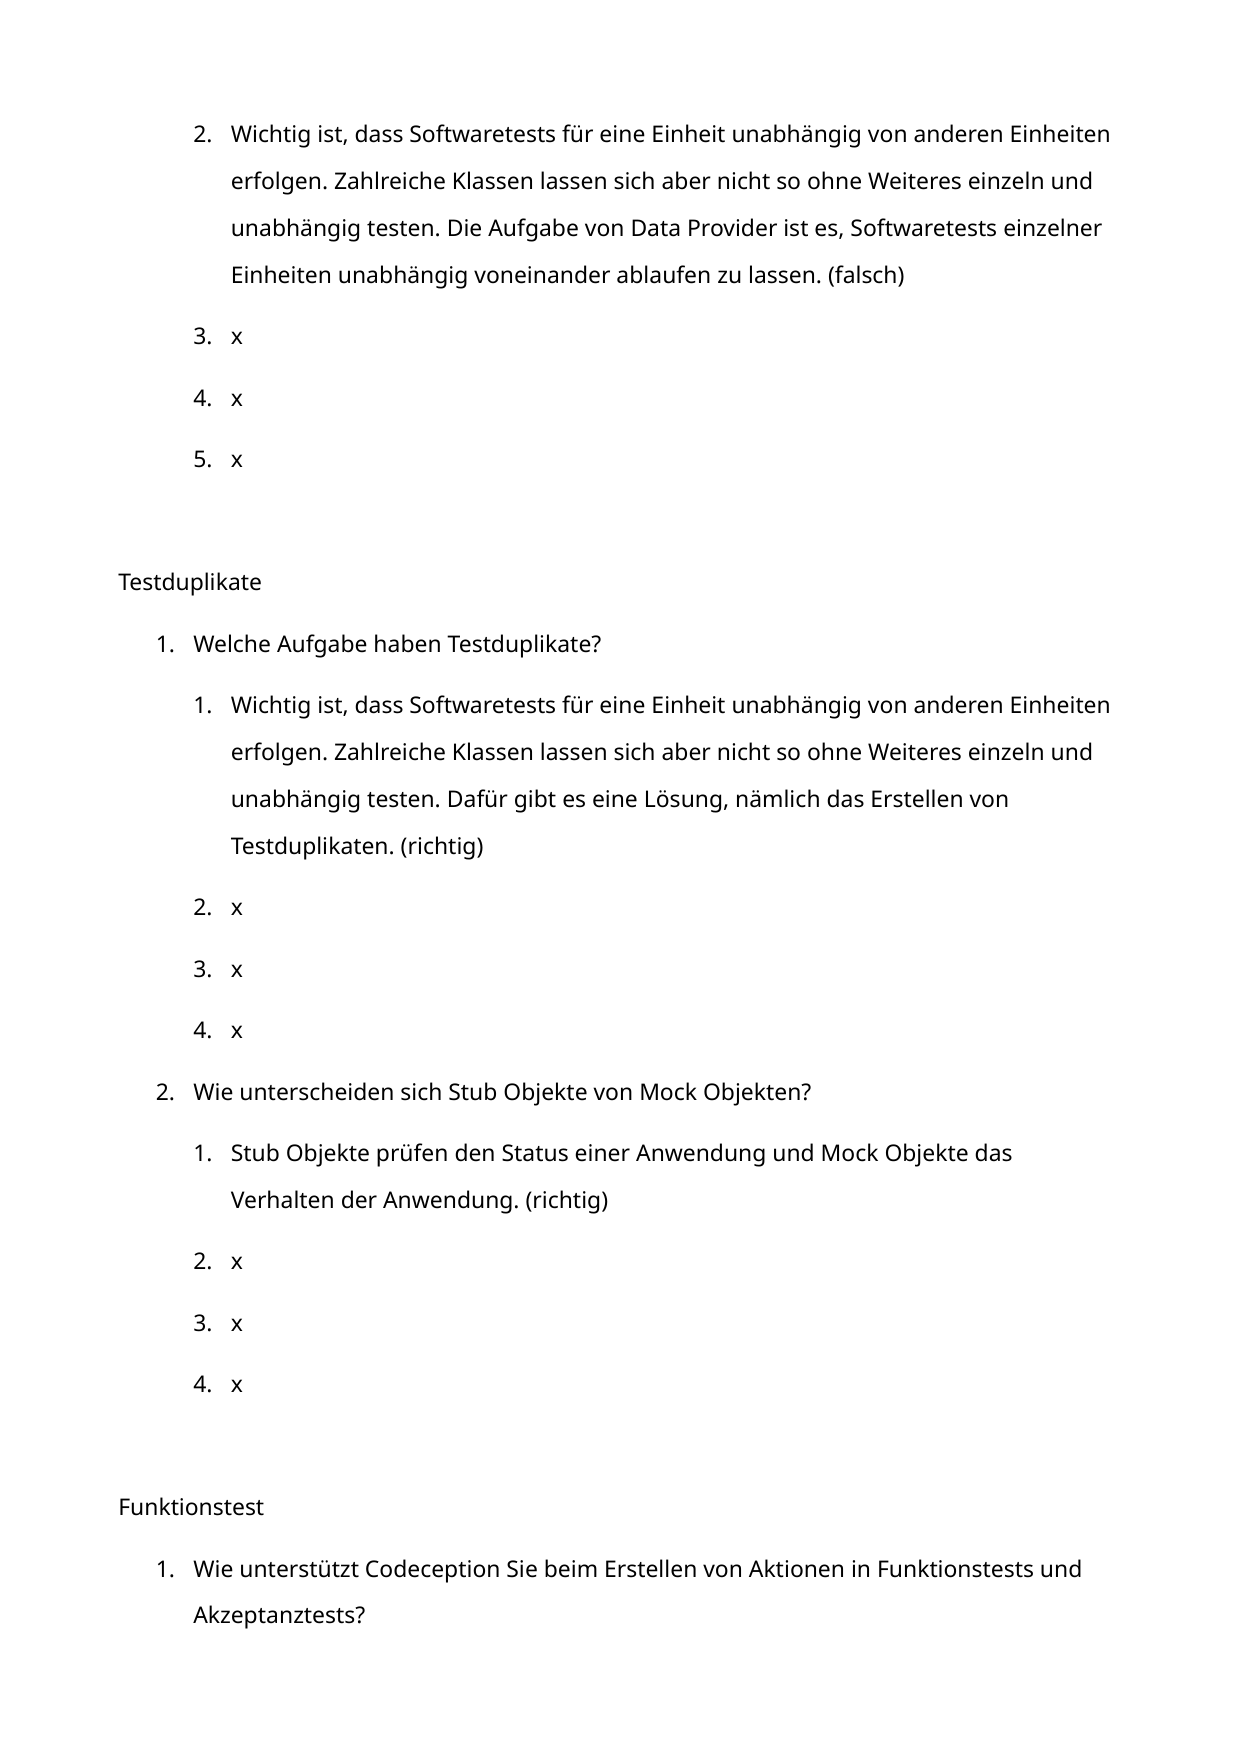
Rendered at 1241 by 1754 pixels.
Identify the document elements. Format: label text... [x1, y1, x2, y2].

list x [193, 1245, 1122, 1276]
list Welche Aufgabe haben Testduplikate? [156, 627, 1122, 659]
list x [193, 382, 1122, 413]
list Wie unterscheiden sich Stub Objekte von Mock Objekten? [156, 1075, 1122, 1107]
list x [193, 1014, 1122, 1045]
text Funktionstest [118, 1491, 1122, 1522]
list x [193, 1368, 1122, 1399]
list Wichtig ist, dass Softwaretests für eine Einheit unabhängig von anderen Einheiten erfolgen. Zahlreiche Klassen lassen sich aber nicht so ohne Weiteres einzeln und unabhängig testen. Die Aufgabe von Data Provider ist es, Softwaretests einzelner Einheiten unabhängig voneinander ablaufen zu lassen. (falsch) [193, 118, 1122, 290]
list x [193, 952, 1122, 984]
list x [193, 443, 1122, 474]
list x [193, 320, 1122, 351]
list Wie unterstützt Codeception Sie beim Erstellen von Aktionen in Funktionstests und Akzeptanztests? [156, 1552, 1122, 1631]
list Wichtig ist, dass Softwaretests für eine Einheit unabhängig von anderen Einheiten erfolgen. Zahlreiche Klassen lassen sich aber nicht so ohne Weiteres einzeln und unabhängig testen. Dafür gibt es eine Lösung, nämlich das Erstellen von Testduplikaten. (richtig) [193, 689, 1122, 861]
list x [193, 891, 1122, 922]
list x [193, 1307, 1122, 1338]
list Stub Objekte prüfen den Status einer Anwendung und Mock Objekte das Verhalten der Anwendung. (richtig) [193, 1137, 1122, 1215]
text Testduplikate [118, 566, 1122, 597]
